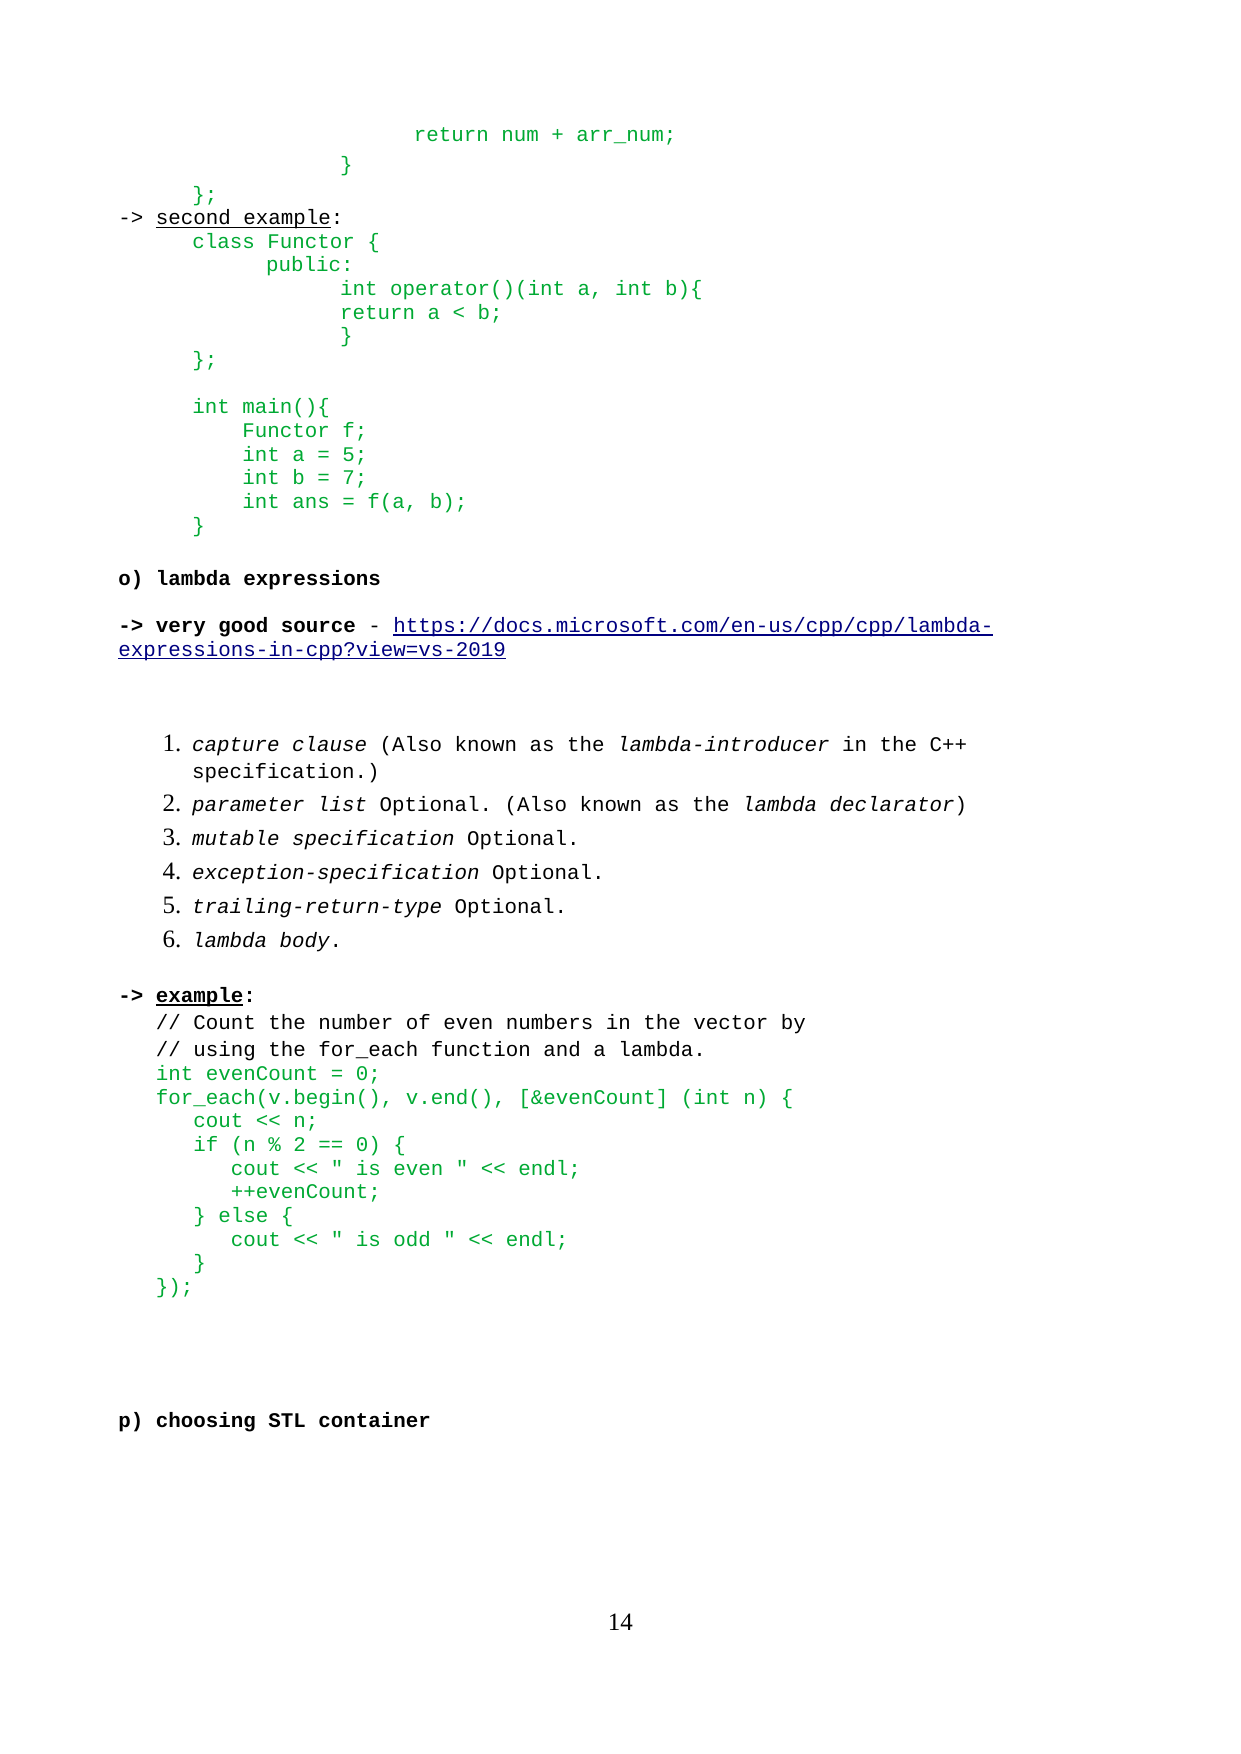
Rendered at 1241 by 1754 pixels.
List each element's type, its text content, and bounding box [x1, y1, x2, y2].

text for_each(v.begin(), v.end(), [&evenCount] (int n) { [118, 1087, 1122, 1110]
text } else { [118, 1205, 1122, 1228]
text class Functor { [118, 231, 1122, 254]
list exception-specification Optional. [162, 856, 1122, 886]
text ++evenCount; [118, 1181, 1122, 1205]
text Functor f; [118, 420, 1122, 444]
text // using the for_each function and a lambda. [118, 1039, 1122, 1063]
text }; [118, 177, 1122, 207]
text public: [118, 254, 1122, 278]
text o) lambda expressions [118, 568, 1122, 591]
text int ans = f(a, b); [118, 491, 1122, 514]
text } [118, 514, 1122, 538]
text -> very good source - https://docs.microsoft.com/en-us/cpp/cpp/lambda-expressions-in-cpp?view=vs-2019 [118, 615, 1122, 662]
text cout << n; [118, 1110, 1122, 1134]
text int evenCount = 0; [118, 1063, 1122, 1087]
text if (n % 2 == 0) { [118, 1134, 1122, 1158]
text } [118, 148, 1122, 177]
text } [118, 325, 1122, 349]
list capture clause (Also known as the lambda-introducer in the C++ specification.) [162, 728, 1122, 784]
text }); [118, 1276, 1122, 1299]
list trailing-return-type Optional. [162, 890, 1122, 919]
text return num + arr_num; [118, 118, 1122, 148]
text cout << " is even " << endl; [118, 1158, 1122, 1181]
list mutable specification Optional. [162, 822, 1122, 852]
text // Count the number of even numbers in the vector by [118, 1012, 1122, 1036]
text p) choosing STL container [118, 1411, 1122, 1434]
text int operator()(int a, int b){ [118, 278, 1122, 302]
text cout << " is odd " << endl; [118, 1228, 1122, 1252]
text }; [118, 349, 1122, 373]
text int b = 7; [118, 467, 1122, 491]
text -> example: [118, 985, 1122, 1009]
list parameter list Optional. (Also known as the lambda declarator) [162, 788, 1122, 818]
list lambda body. [162, 924, 1122, 953]
text -> second example: [118, 207, 1122, 231]
text int a = 5; [118, 444, 1122, 467]
text } [118, 1252, 1122, 1276]
text return a < b; [118, 302, 1122, 325]
text int main(){ [118, 396, 1122, 420]
